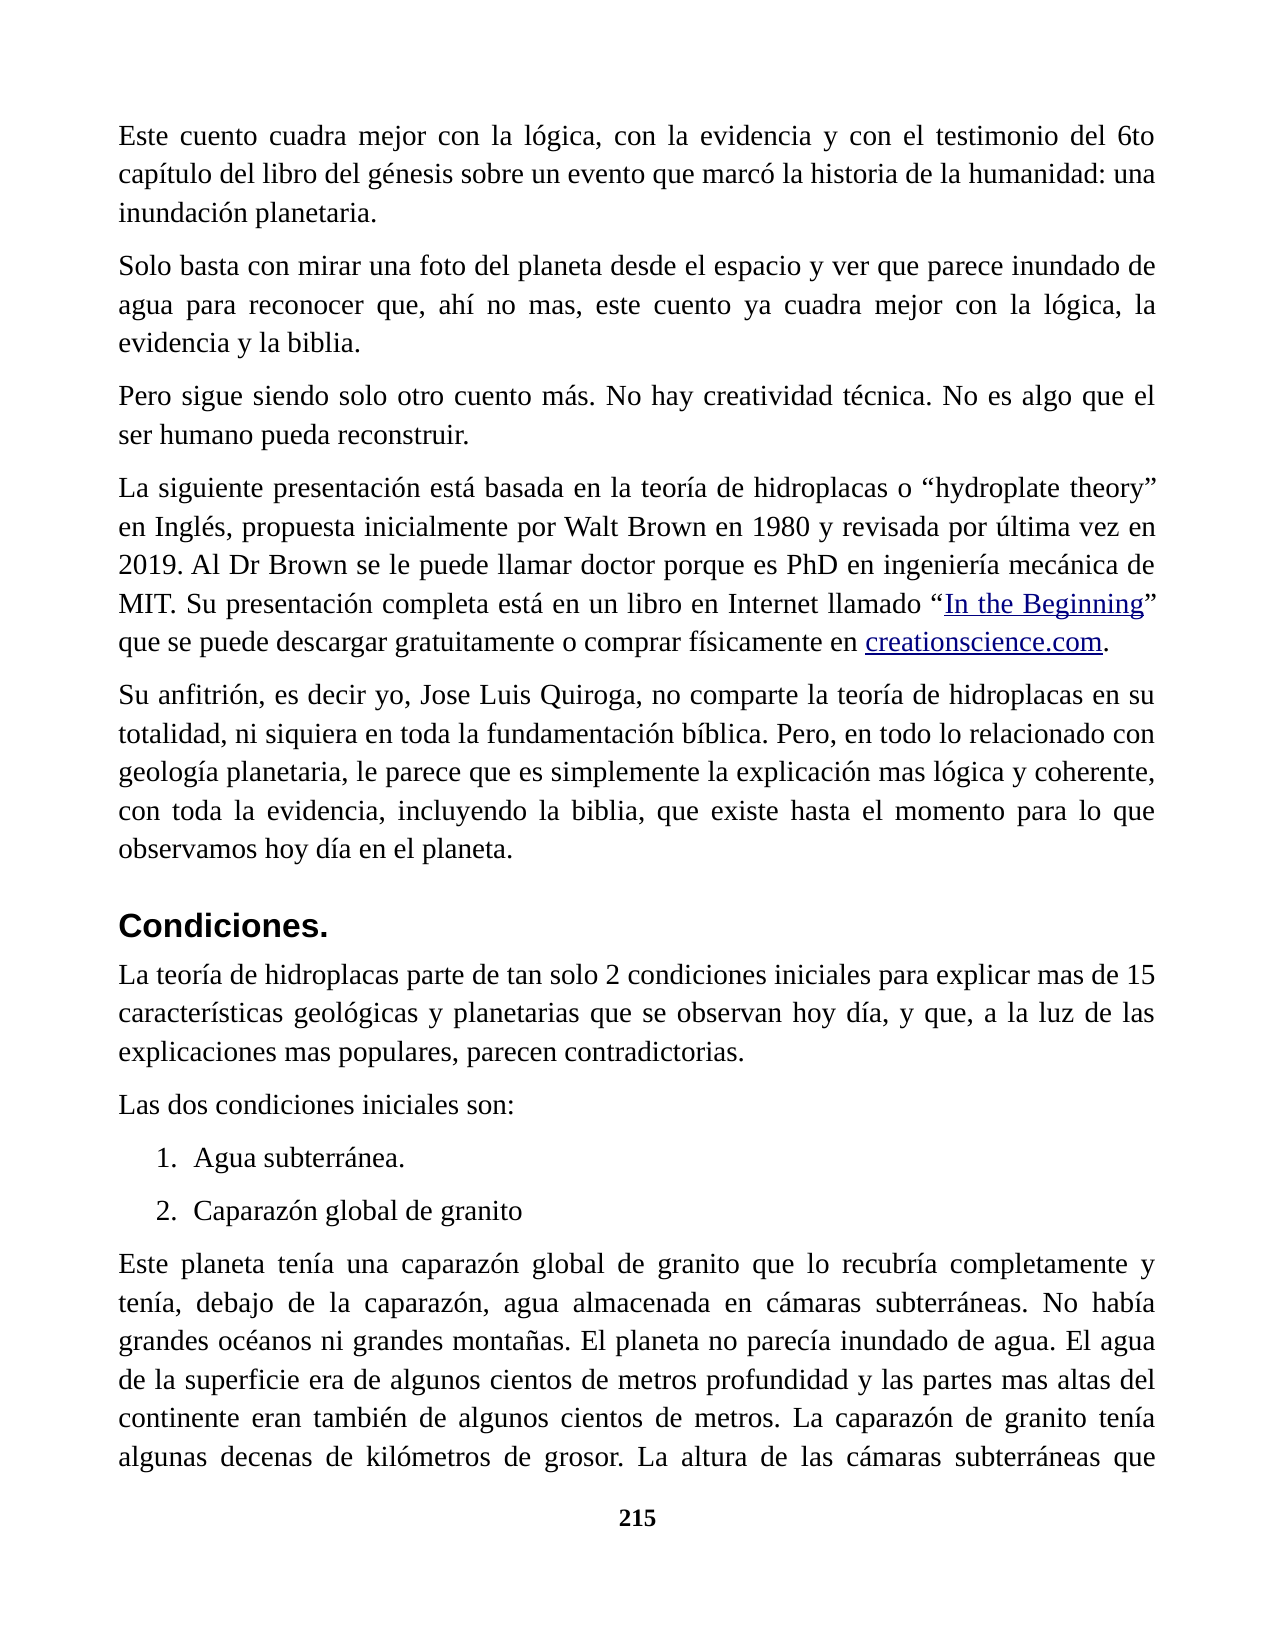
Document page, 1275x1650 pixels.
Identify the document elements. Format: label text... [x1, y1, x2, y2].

subtitle Condiciones. [118, 906, 1157, 944]
text La siguiente presentación está basada en la teoría de hidroplacas o “hydroplate theory” en Inglés, propuesta inicialmente por Walt Brown en 1980 y revisada por última vez en 2019. Al Dr Brown se le puede llamar doctor porque es PhD en ingeniería mecánica de MIT. Su presentación completa está en un libro en Internet llamado “In the Beginning” que se puede descargar gratuitamente o comprar físicamente en creationscience.com. [118, 470, 1157, 658]
text La teoría de hidroplacas parte de tan solo 2 condiciones iniciales para explicar mas de 15 características geológicas y planetarias que se observan hoy día, y que, a la luz de las explicaciones mas populares, parecen contradictorias. [118, 957, 1157, 1067]
list Agua subterránea. [156, 1140, 1157, 1174]
text Este cuento cuadra mejor con la lógica, con la evidencia y con el testimonio del 6to capítulo del libro del génesis sobre un evento que marcó la historia de la humanidad: una inundación planetaria. [118, 118, 1157, 229]
text Este planeta tenía una caparazón global de granito que lo recubría completamente y tenía, debajo de la caparazón, agua almacenada en cámaras subterráneas. No había grandes océanos ni grandes montañas. El planeta no parecía inundado de agua. El agua de la superficie era de algunos cientos de metros profundidad y las partes mas altas del continente eran también de algunos cientos de metros. La caparazón de granito tenía algunas decenas de kilómetros de grosor. La altura de las cámaras subterráneas que [118, 1246, 1157, 1473]
text Su anfitrión, es decir yo, Jose Luis Quiroga, no comparte la teoría de hidroplacas en su totalidad, ni siquiera en toda la fundamentación bíblica. Pero, en todo lo relacionado con geología planetaria, le parece que es simplemente la explicación mas lógica y coherente, con toda la evidencia, incluyendo la biblia, que existe hasta el momento para lo que observamos hoy día en el planeta. [118, 677, 1157, 865]
text Solo basta con mirar una foto del planeta desde el espacio y ver que parece inundado de agua para reconocer que, ahí no mas, este cuento ya cuadra mejor con la lógica, la evidencia y la biblia. [118, 248, 1157, 359]
text Las dos condiciones iniciales son: [118, 1087, 1157, 1121]
list Caparazón global de granito [156, 1193, 1157, 1227]
text Pero sigue siendo solo otro cuento más. No hay creatividad técnica. No es algo que el ser humano pueda reconstruir. [118, 378, 1157, 451]
